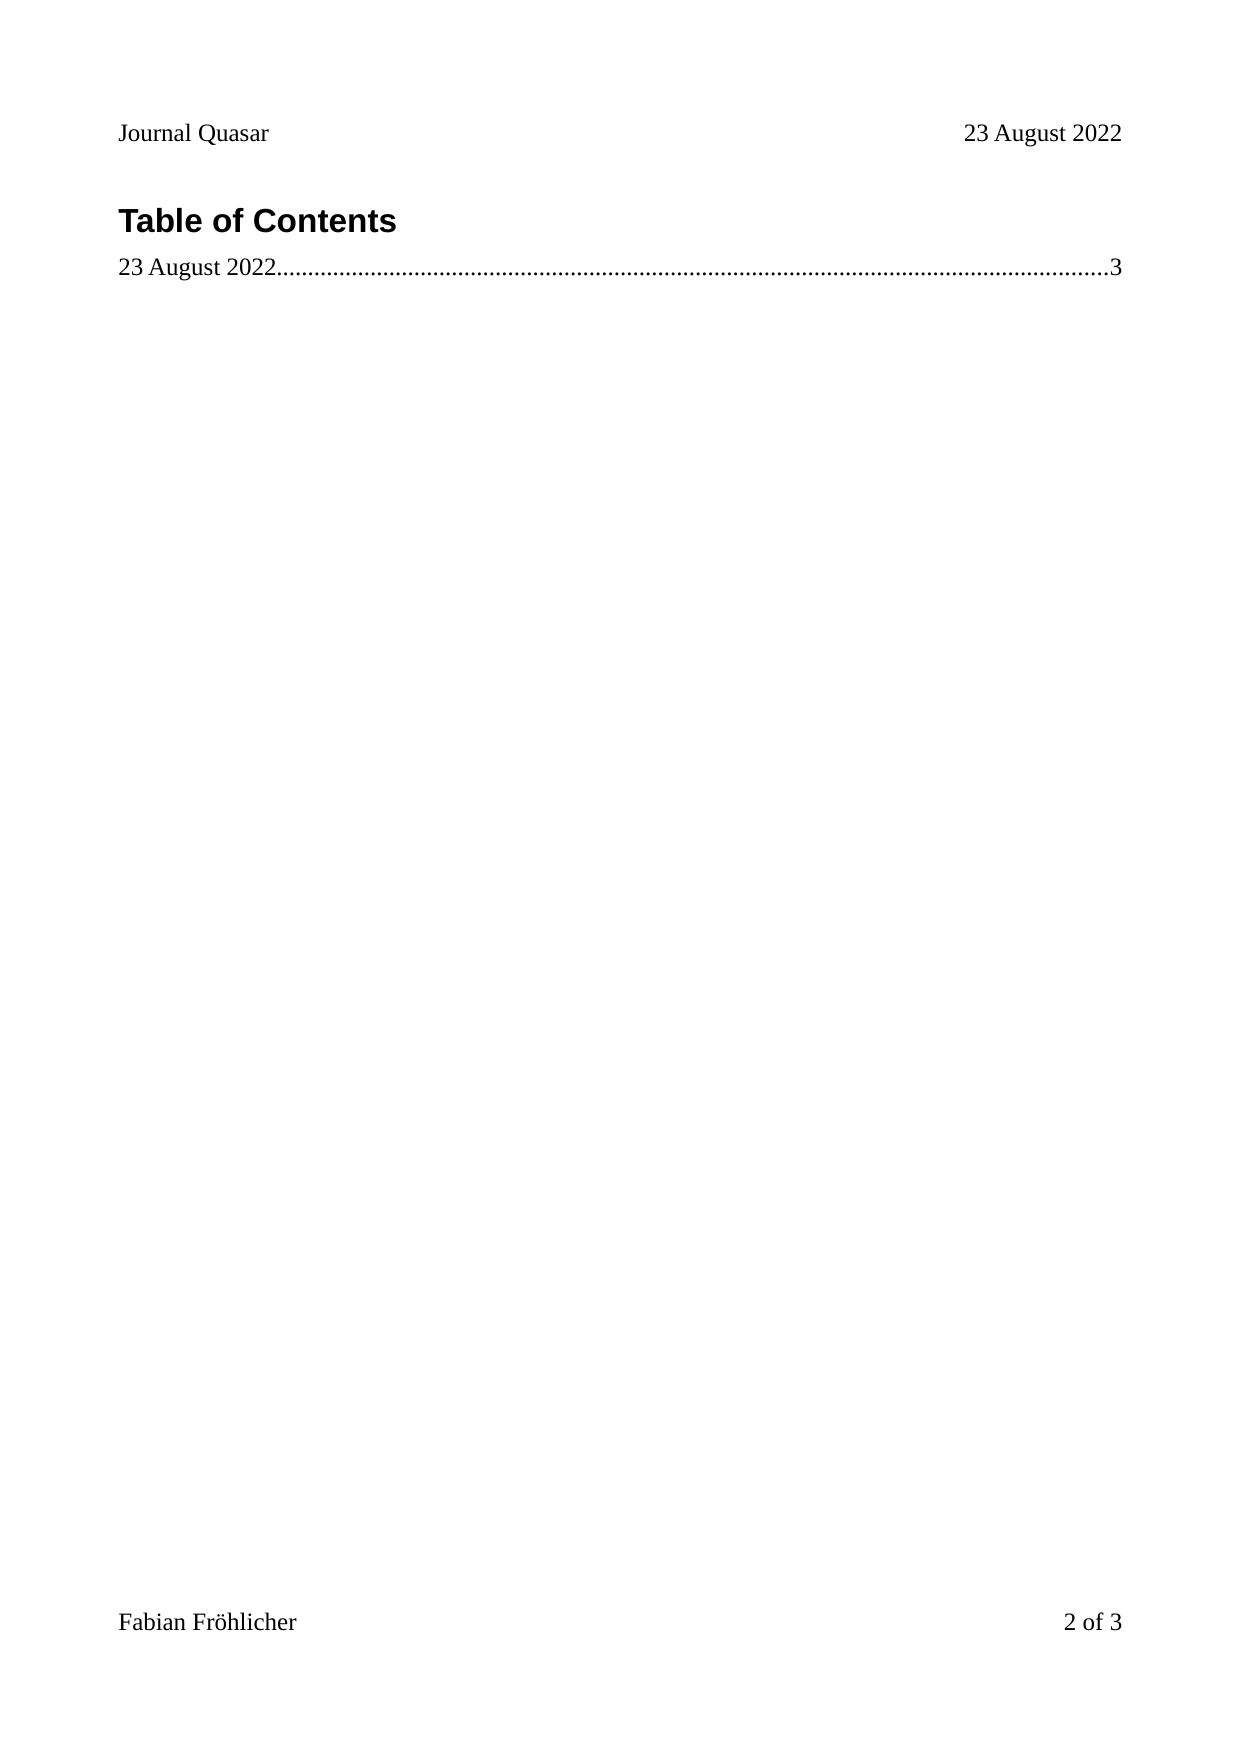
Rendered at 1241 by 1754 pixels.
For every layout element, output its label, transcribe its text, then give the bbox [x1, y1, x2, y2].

subtitle Table of Contents [118, 201, 1122, 240]
text 23 August 2022 3 [118, 252, 1122, 281]
